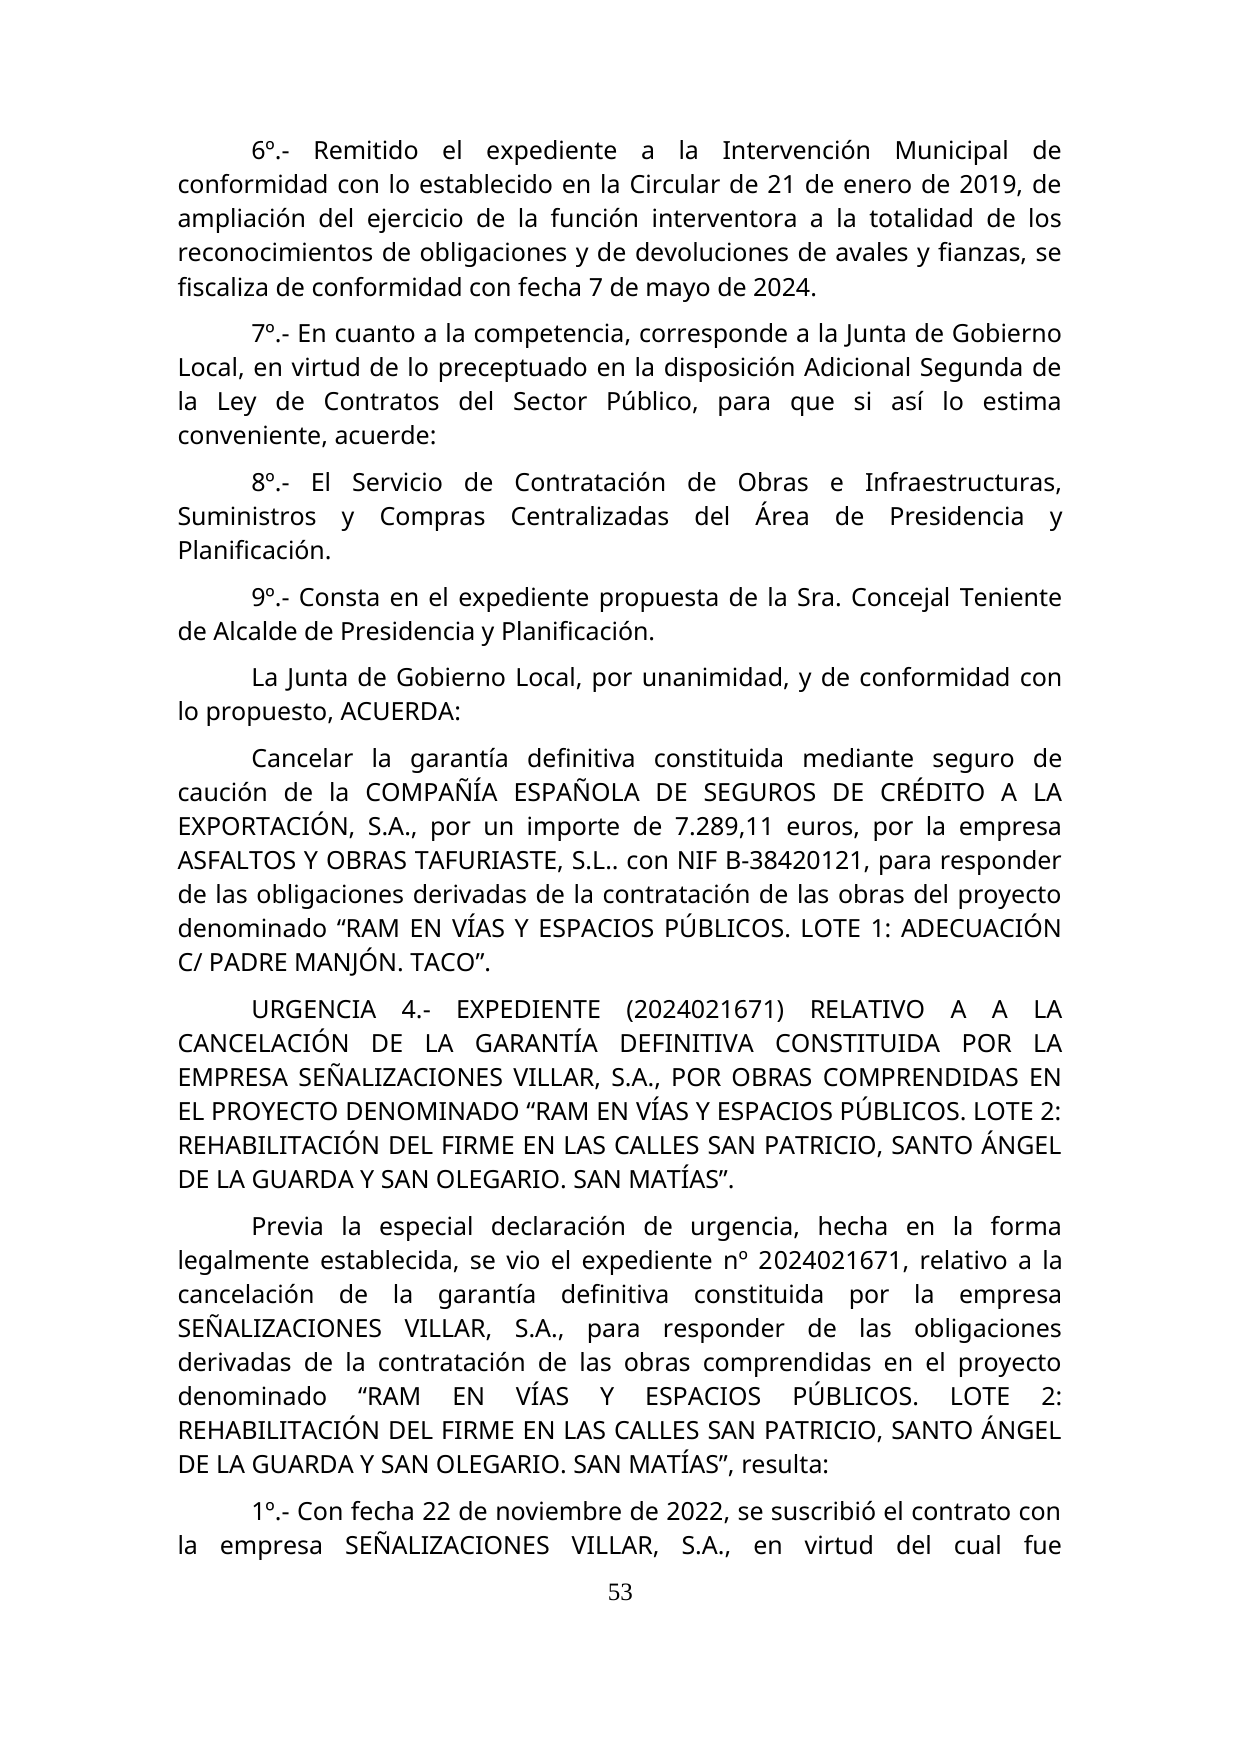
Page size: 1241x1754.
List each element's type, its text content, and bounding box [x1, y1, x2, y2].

text 6º.- Remitido el expediente a la Intervención Municipal de conformidad con lo establecido en la Circular de 21 de enero de 2019, de ampliación del ejercicio de la función interventora a la totalidad de los reconocimientos de obligaciones y de devoluciones de avales y fianzas, se fiscaliza de conformidad con fecha 7 de mayo de 2024. [177, 133, 1063, 303]
text 9º.- Consta en el expediente propuesta de la Sra. Concejal Teniente de Alcalde de Presidencia y Planificación. [177, 579, 1063, 647]
text 7º.- En cuanto a la competencia, corresponde a la Junta de Gobierno Local, en virtud de lo preceptuado en la disposición Adicional Segunda de la Ley de Contratos del Sector Público, para que si así lo estima conveniente, acuerde: [177, 316, 1063, 452]
text 1º.- Con fecha 22 de noviembre de 2022, se suscribió el contrato con la empresa SEÑALIZACIONES VILLAR, S.A., en virtud del cual fue [177, 1493, 1063, 1561]
text 8º.- El Servicio de Contratación de Obras e Infraestructuras, Suministros y Compras Centralizadas del Área de Presidencia y Planificación. [177, 464, 1063, 567]
text Previa la especial declaración de urgencia, hecha en la forma legalmente establecida, se vio el expediente nº 2024021671, relativo a la cancelación de la garantía definitiva constituida por la empresa SEÑALIZACIONES VILLAR, S.A., para responder de las obligaciones derivadas de la contratación de las obras comprendidas en el proyecto denominado “RAM EN VÍAS Y ESPACIOS PÚBLICOS. LOTE 2: REHABILITACIÓN DEL FIRME EN LAS CALLES SAN PATRICIO, SANTO ÁNGEL DE LA GUARDA Y SAN OLEGARIO. SAN MATÍAS”, resulta: [177, 1208, 1063, 1481]
text La Junta de Gobierno Local, por unanimidad, y de conformidad con lo propuesto, ACUERDA: [177, 660, 1063, 728]
text Cancelar la garantía definitiva constituida mediante seguro de caución de la COMPAÑÍA ESPAÑOLA DE SEGUROS DE CRÉDITO A LA EXPORTACIÓN, S.A., por un importe de 7.289,11 euros, por la empresa ASFALTOS Y OBRAS TAFURIASTE, S.L.. con NIF B-38420121, para responder de las obligaciones derivadas de la contratación de las obras del proyecto denominado “RAM EN VÍAS Y ESPACIOS PÚBLICOS. LOTE 1: ADECUACIÓN C/ PADRE MANJÓN. TACO”. [177, 740, 1063, 979]
text URGENCIA 4.- EXPEDIENTE (2024021671) RELATIVO A A LA CANCELACIÓN DE LA GARANTÍA DEFINITIVA CONSTITUIDA POR LA EMPRESA SEÑALIZACIONES VILLAR, S.A., POR OBRAS COMPRENDIDAS EN EL PROYECTO DENOMINADO “RAM EN VÍAS Y ESPACIOS PÚBLICOS. LOTE 2: REHABILITACIÓN DEL FIRME EN LAS CALLES SAN PATRICIO, SANTO ÁNGEL DE LA GUARDA Y SAN OLEGARIO. SAN MATÍAS”. [177, 991, 1063, 1196]
